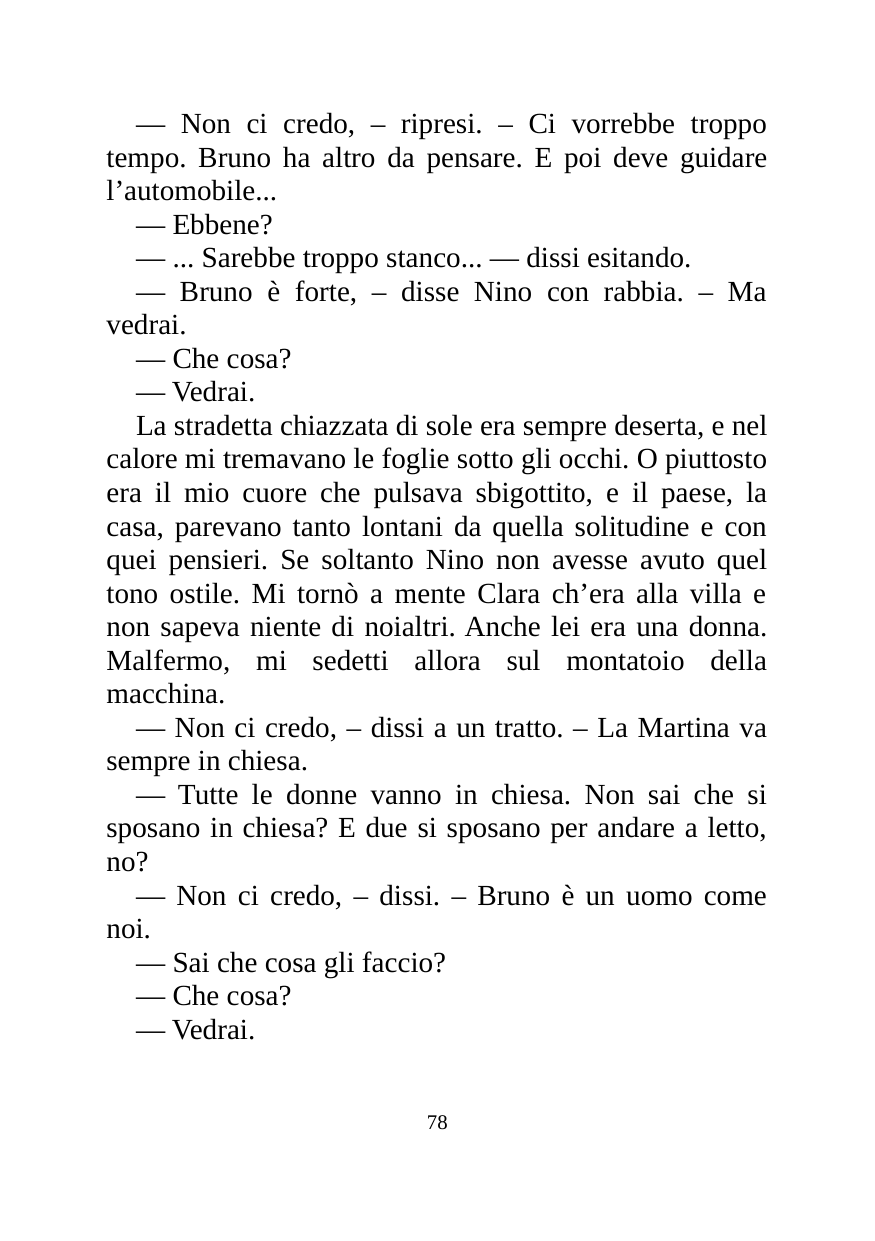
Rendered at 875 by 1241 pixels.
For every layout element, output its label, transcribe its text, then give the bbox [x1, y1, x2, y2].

text — Non ci credo, – dissi. – Bruno è un uomo come noi. [106, 878, 768, 945]
text — Vedrai. [106, 374, 768, 408]
text — ... Sarebbe troppo stanco... — dissi esitando. [106, 240, 768, 274]
text — Che cosa? [106, 978, 768, 1012]
text — Non ci credo, – dissi a un tratto. – La Martina va sempre in chiesa. [106, 710, 768, 777]
text — Ebbene? [106, 207, 768, 240]
text — Non ci credo, – ripresi. – Ci vorrebbe troppo tempo. Bruno ha altro da pensare. E poi deve guidare l’automobile... [106, 106, 768, 207]
text — Vedrai. [106, 1012, 768, 1045]
text — Bruno è forte, – disse Nino con rabbia. – Ma vedrai. [106, 274, 768, 341]
text La stradetta chiazzata di sole era sempre deserta, e nel calore mi tremavano le foglie sotto gli occhi. O piuttosto era il mio cuore che pulsava sbigottito, e il paese, la casa, parevano tanto lontani da quella solitudine e con quei pensieri. Se soltanto Nino non avesse avuto quel tono ostile. Mi tornò a mente Clara ch’era alla villa e non sapeva niente di noialtri. Anche lei era una donna. Malfermo, mi sedetti allora sul montatoio della macchina. [106, 408, 768, 710]
text — Che cosa? [106, 341, 768, 374]
text — Sai che cosa gli faccio? [106, 945, 768, 978]
text — Tutte le donne vanno in chiesa. Non sai che si sposano in chiesa? E due si sposano per andare a letto, no? [106, 777, 768, 878]
